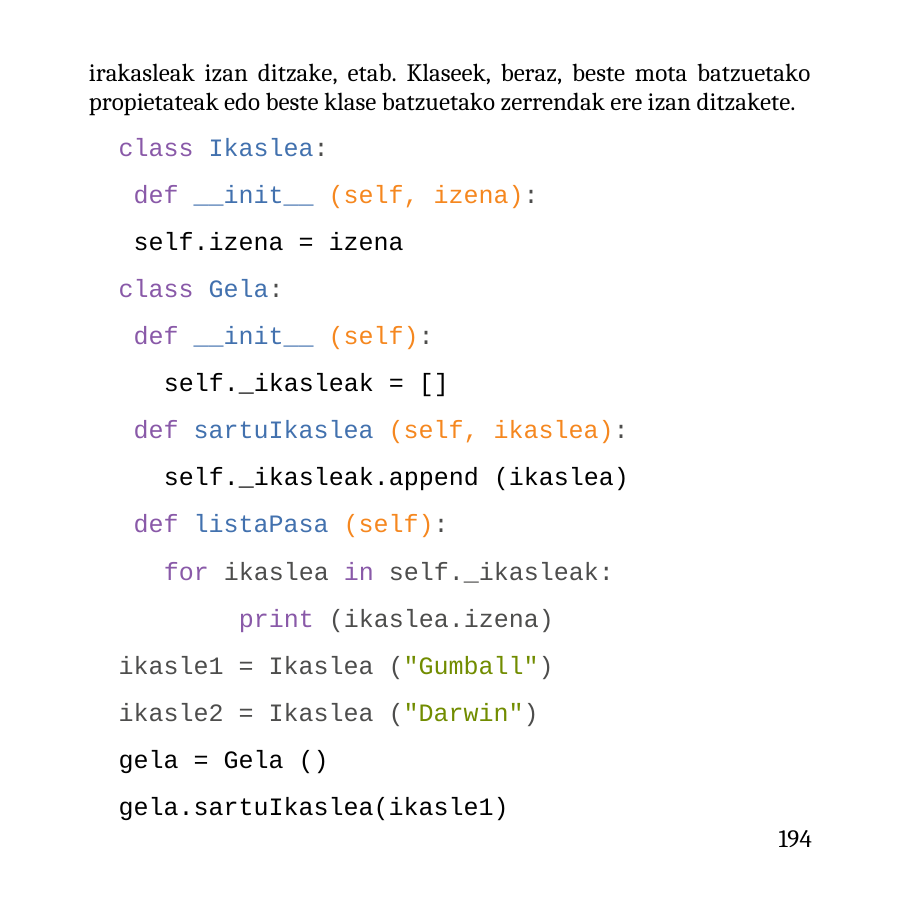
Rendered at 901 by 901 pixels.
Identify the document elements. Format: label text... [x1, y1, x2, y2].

text for ikaslea in self._ikasleak: [118, 559, 811, 587]
text class Ikaslea: [118, 135, 811, 164]
text gela.sartuIkaslea(ikasle1) [118, 794, 811, 823]
text def __init__ (self): [118, 324, 811, 352]
text def sartuIkaslea (self, ikaslea): [118, 418, 811, 446]
text self._ikasleak.append (ikaslea) [118, 465, 811, 493]
text ikasle2 = Ikaslea ("Darwin") [118, 700, 811, 729]
text ikasle1 = Ikaslea ("Gumball") [118, 653, 811, 682]
text gela = Gela () [118, 747, 811, 776]
text def listaPasa (self): [118, 512, 811, 540]
text self.izena = izena [118, 229, 811, 258]
text def __init__ (self, izena): [118, 182, 811, 211]
text class Gela: [118, 277, 811, 305]
text print (ikaslea.izena) [118, 606, 811, 634]
text irakasleak izan ditzake, etab. Klaseek, beraz, beste mota batzuetako propietateak edo beste klase batzuetako zerrendak ere izan ditzakete. [89, 59, 811, 117]
text self._ikasleak = [] [118, 371, 811, 399]
